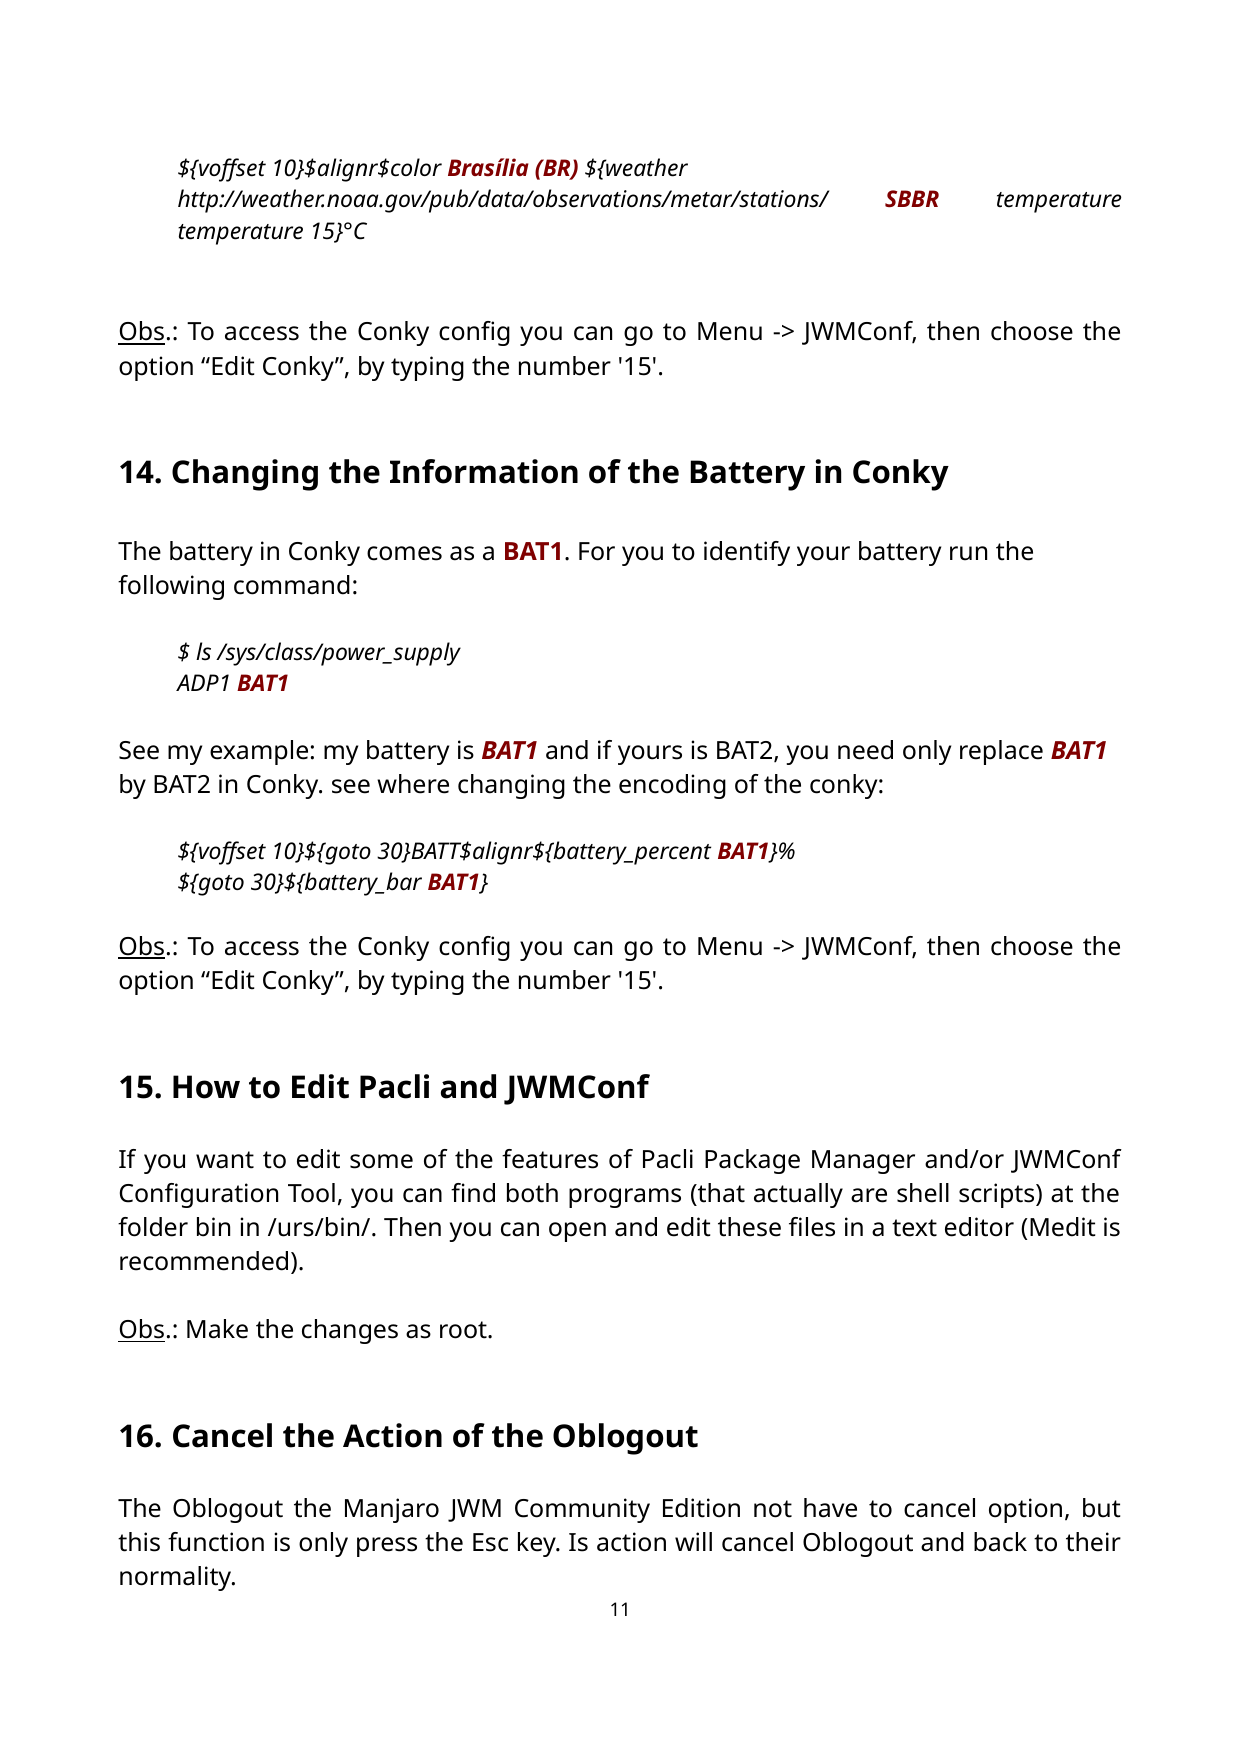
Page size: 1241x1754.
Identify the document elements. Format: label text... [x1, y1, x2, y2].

text Obs.: To access the Conky config you can go to Menu -> JWMConf, then choose the option “Edit Conky”, by typing the number '15'. [118, 314, 1122, 382]
subtitle 14. Changing the Information of the Battery in Conky [118, 450, 1122, 493]
text http://weather.noaa.gov/pub/data/observations/metar/stations/ SBBR temperature temperature 15}°C [177, 183, 1122, 246]
text ${goto 30}${battery_bar BAT1} [177, 866, 1122, 897]
text See my example: my battery is BAT1 and if yours is BAT2, you need only replace BAT1 by BAT2 in Conky. see where changing the encoding of the conky: [118, 698, 1122, 801]
subtitle 15. How to Edit Pacli and JWMConf [118, 1065, 1122, 1107]
text ADP1 BAT1 [177, 667, 1122, 698]
text If you want to edit some of the features of Pacli Package Manager and/or JWMConf Configuration Tool, you can find both programs (that actually are shell scripts) at the folder bin in /urs/bin/. Then you can open and edit these files in a text editor (Medit is recommended). [118, 1141, 1122, 1278]
text Obs.: Make the changes as root. [118, 1312, 1122, 1346]
text The Oblogout the Manjaro JWM Community Edition not have to cancel option, but this function is only press the Esc key. Is action will cancel Oblogout and back to their normality. [118, 1491, 1122, 1593]
subtitle 16. Cancel the Action of the Oblogout [118, 1414, 1122, 1456]
text Obs.: To access the Conky config you can go to Menu -> JWMConf, then choose the option “Edit Conky”, by typing the number '15'. [118, 928, 1122, 997]
text ${voffset 10}$alignr$color Brasília (BR) ${weather [177, 152, 1122, 183]
text The battery in Conky comes as a BAT1. For you to identify your battery run the following command: [118, 534, 1122, 602]
text $ ls /sys/class/power_supply [177, 636, 1122, 667]
text ${voffset 10}${goto 30}BATT$alignr${battery_percent BAT1}% [177, 835, 1122, 866]
